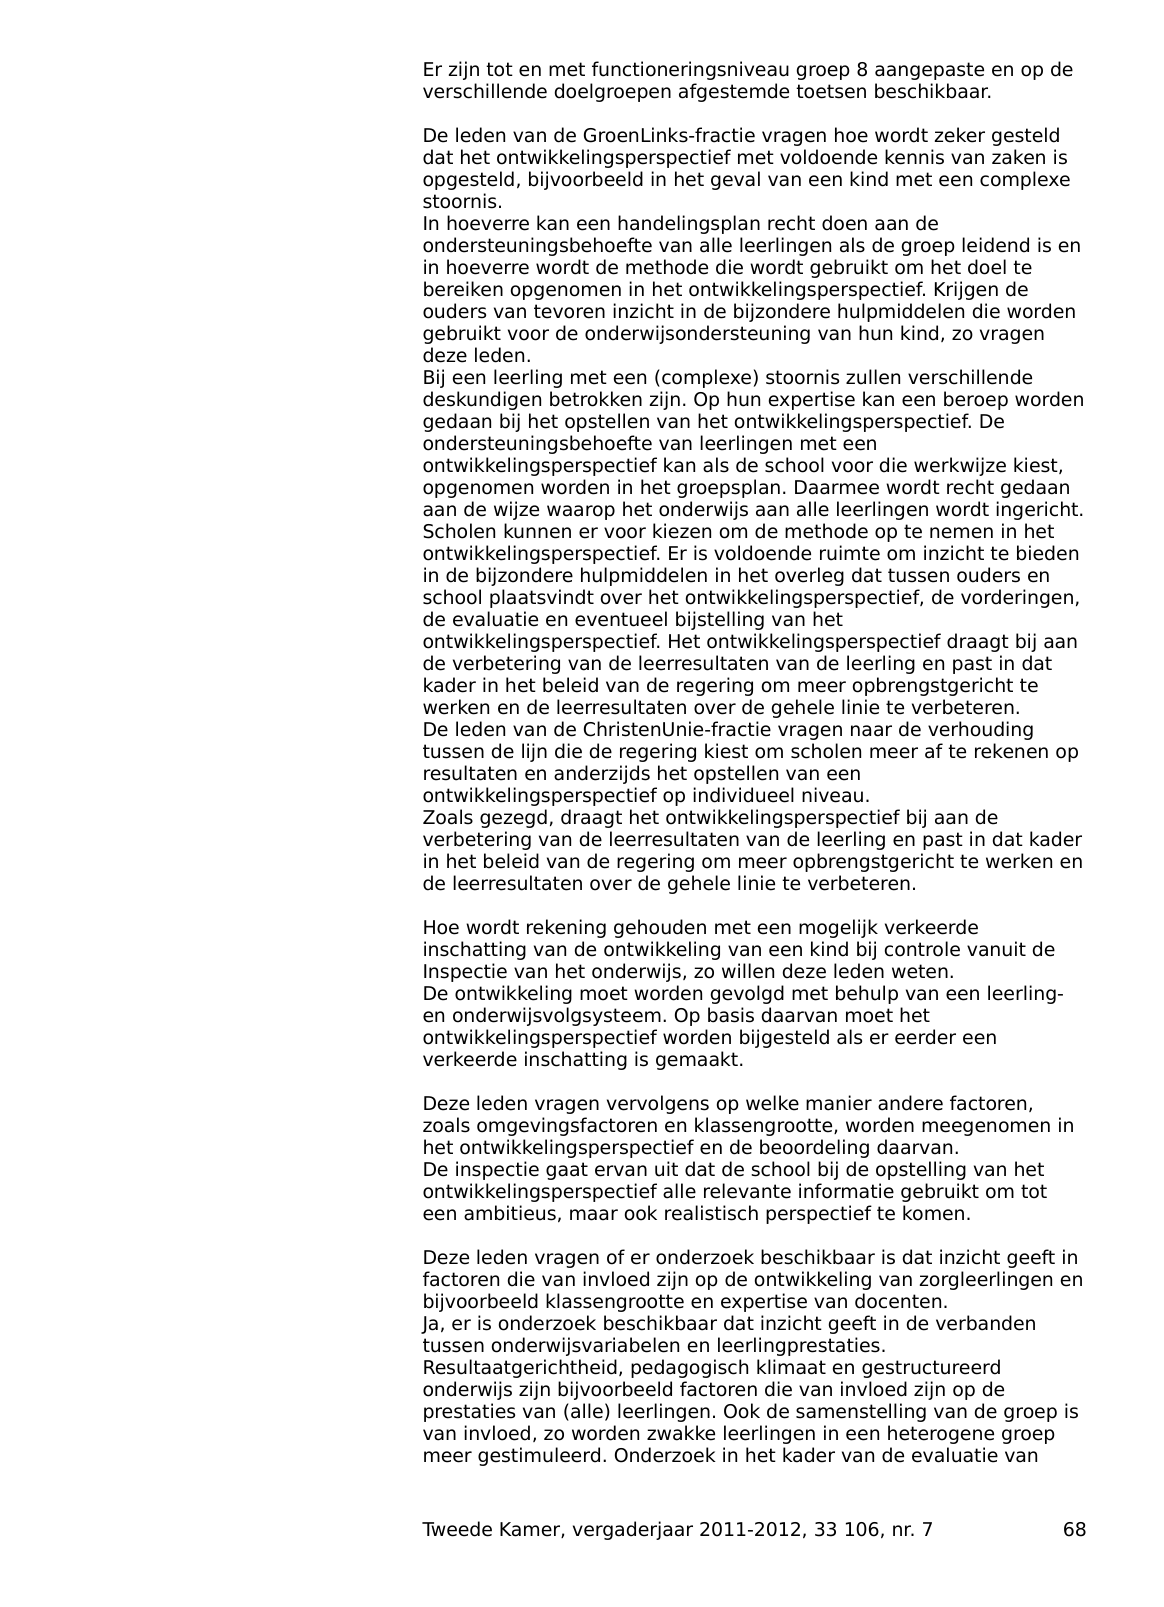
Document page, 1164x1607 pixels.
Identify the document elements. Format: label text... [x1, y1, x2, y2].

text De inspectie gaat ervan uit dat de school bij de opstelling van het ontwikkelingsperspectief alle relevante informatie gebruikt om tot een ambitieus, maar ook realistisch perspectief te komen. [422, 1159, 1087, 1224]
text De leden van de ChristenUnie-fractie vragen naar de verhouding tussen de lijn die de regering kiest om scholen meer af te rekenen op resultaten en anderzijds het opstellen van een ontwikkelingsperspectief op individueel niveau. [422, 719, 1087, 807]
text Er zijn tot en met functioneringsniveau groep 8 aangepaste en op de verschillende doelgroepen afgestemde toetsen beschikbaar. [422, 59, 1087, 103]
text De leden van de GroenLinks-fractie vragen hoe wordt zeker gesteld dat het ontwikkelingsperspectief met voldoende kennis van zaken is opgesteld, bijvoorbeeld in het geval van een kind met een complexe stoornis. [422, 125, 1087, 213]
text In hoeverre kan een handelingsplan recht doen aan de ondersteuningsbehoefte van alle leerlingen als de groep leidend is en in hoeverre wordt de methode die wordt gebruikt om het doel te bereiken opgenomen in het ontwikkelingsperspectief. Krijgen de ouders van tevoren inzicht in de bijzondere hulpmiddelen die worden gebruikt voor de onderwijsondersteuning van hun kind, zo vragen deze leden. [422, 213, 1087, 367]
text Bij een leerling met een (complexe) stoornis zullen verschillende deskundigen betrokken zijn. Op hun expertise kan een beroep worden gedaan bij het opstellen van het ontwikkelingsperspectief. De ondersteuningsbehoefte van leerlingen met een ontwikkelingsperspectief kan als de school voor die werkwijze kiest, opgenomen worden in het groepsplan. Daarmee wordt recht gedaan aan de wijze waarop het onderwijs aan alle leerlingen wordt ingericht. Scholen kunnen er voor kiezen om de methode op te nemen in het ontwikkelingsperspectief. Er is voldoende ruimte om inzicht te bieden in de bijzondere hulpmiddelen in het overleg dat tussen ouders en school plaatsvindt over het ontwikkelingsperspectief, de vorderingen, de evaluatie en eventueel bijstelling van het ontwikkelingsperspectief. Het ontwikkelingsperspectief draagt bij aan de verbetering van de leerresultaten van de leerling en past in dat kader in het beleid van de regering om meer opbrengstgericht te werken en de leerresultaten over de gehele linie te verbeteren. [422, 367, 1087, 719]
text De ontwikkeling moet worden gevolgd met behulp van een leerling- en onderwijsvolgsysteem. Op basis daarvan moet het ontwikkelingsperspectief worden bijgesteld als er eerder een verkeerde inschatting is gemaakt. [422, 983, 1087, 1071]
text Deze leden vragen of er onderzoek beschikbaar is dat inzicht geeft in factoren die van invloed zijn op de ontwikkeling van zorgleerlingen en bijvoorbeeld klassengrootte en expertise van docenten. [422, 1247, 1087, 1313]
text Zoals gezegd, draagt het ontwikkelingsperspectief bij aan de verbetering van de leerresultaten van de leerling en past in dat kader in het beleid van de regering om meer opbrengstgericht te werken en de leerresultaten over de gehele linie te verbeteren. [422, 807, 1087, 894]
text Ja, er is onderzoek beschikbaar dat inzicht geeft in de verbanden tussen onderwijsvariabelen en leerlingprestaties. Resultaatgerichtheid, pedagogisch klimaat en gestructureerd onderwijs zijn bijvoorbeeld factoren die van invloed zijn op de prestaties van (alle) leerlingen. Ook de samenstelling van de groep is van invloed, zo worden zwakke leerlingen in een heterogene groep meer gestimuleerd. Onderzoek in het kader van de evaluatie van [422, 1313, 1087, 1467]
text Hoe wordt rekening gehouden met een mogelijk verkeerde inschatting van de ontwikkeling van een kind bij controle vanuit de Inspectie van het onderwijs, zo willen deze leden weten. [422, 917, 1087, 983]
text Deze leden vragen vervolgens op welke manier andere factoren, zoals omgevingsfactoren en klassengrootte, worden meegenomen in het ontwikkelingsperspectief en de beoordeling daarvan. [422, 1093, 1087, 1159]
